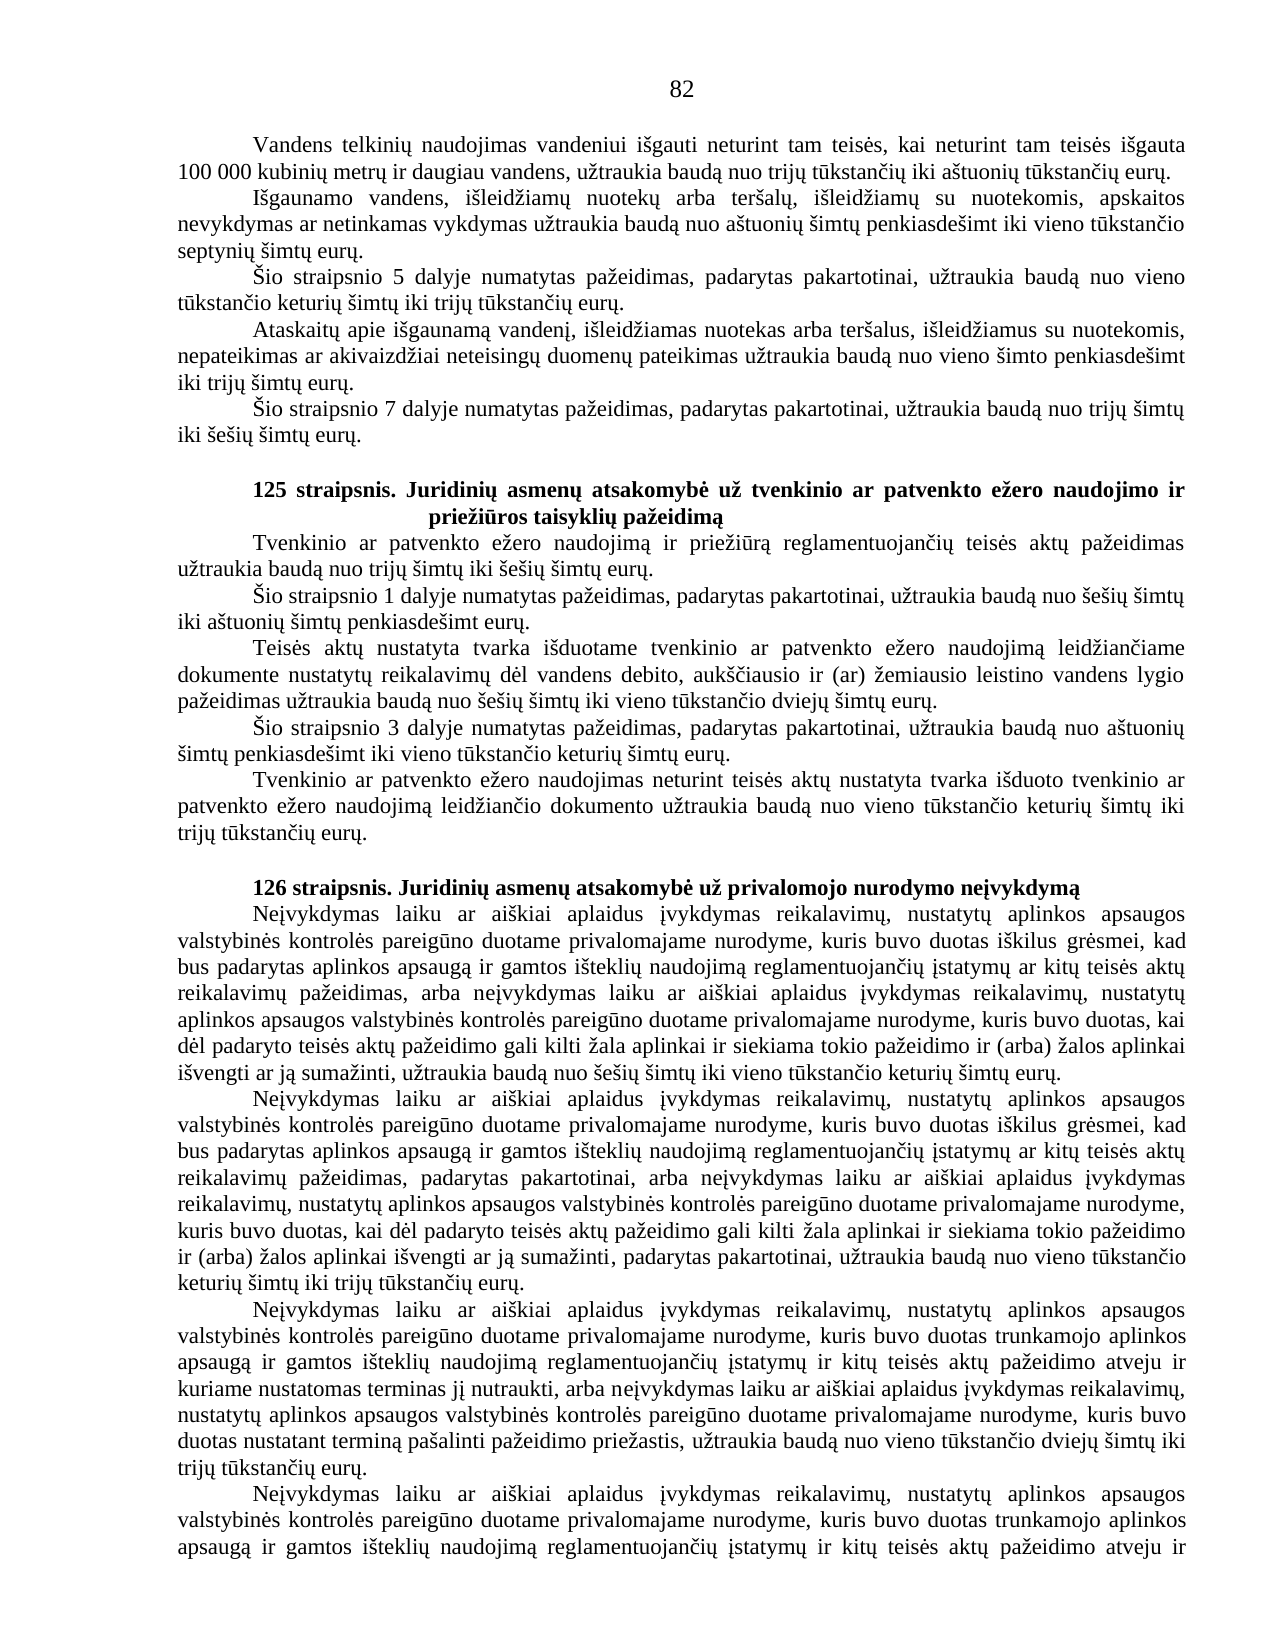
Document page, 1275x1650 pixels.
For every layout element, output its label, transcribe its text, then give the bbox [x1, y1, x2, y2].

text Tvenkinio ar patvenkto ežero naudojimas neturint teisės aktų nustatyta tvarka išduoto tvenkinio ar patvenkto ežero naudojimą leidžiančio dokumento užtraukia baudą nuo vieno tūkstančio keturių šimtų iki trijų tūkstančių eurų. [177, 766, 1186, 845]
text 126 straipsnis. Juridinių asmenų atsakomybė už privalomojo nurodymo neįvykdymą [252, 874, 1186, 900]
text 125 straipsnis. Juridinių asmenų atsakomybė už tvenkinio ar patvenkto ežero naudojimo ir priežiūros taisyklių pažeidimą [252, 476, 1186, 529]
text Šio straipsnio 7 dalyje numatytas pažeidimas, padarytas pakartotinai, užtraukia baudą nuo trijų šimtų iki šešių šimtų eurų. [177, 395, 1186, 448]
text Šio straipsnio 5 dalyje numatytas pažeidimas, padarytas pakartotinai, užtraukia baudą nuo vieno tūkstančio keturių šimtų iki trijų tūkstančių eurų. [177, 263, 1186, 316]
text Išgaunamo vandens, išleidžiamų nuotekų arba teršalų, išleidžiamų su nuotekomis, apskaitos nevykdymas ar netinkamas vykdymas užtraukia baudą nuo aštuonių šimtų penkiasdešimt iki vieno tūkstančio septynių šimtų eurų. [177, 184, 1186, 263]
text Ataskaitų apie išgaunamą vandenį, išleidžiamas nuotekas arba teršalus, išleidžiamus su nuotekomis, nepateikimas ar akivaizdžiai neteisingų duomenų pateikimas užtraukia baudą nuo vieno šimto penkiasdešimt iki trijų šimtų eurų. [177, 316, 1186, 395]
text Neįvykdymas laiku ar aiškiai aplaidus įvykdymas reikalavimų, nustatytų aplinkos apsaugos valstybinės kontrolės pareigūno duotame privalomajame nurodyme, kuris buvo duotas iškilus grėsmei, kad bus padarytas aplinkos apsaugą ir gamtos išteklių naudojimą reglamentuojančių įstatymų ar kitų teisės aktų reikalavimų pažeidimas, padarytas pakartotinai, arba neįvykdymas laiku ar aiškiai aplaidus įvykdymas reikalavimų, nustatytų aplinkos apsaugos valstybinės kontrolės pareigūno duotame privalomajame nurodyme, kuris buvo duotas, kai dėl padaryto teisės aktų pažeidimo gali kilti žala aplinkai ir siekiama tokio pažeidimo ir (arba) žalos aplinkai išvengti ar ją sumažinti, padarytas pakartotinai, užtraukia baudą nuo vieno tūkstančio keturių šimtų iki trijų tūkstančių eurų. [177, 1085, 1186, 1296]
text Šio straipsnio 1 dalyje numatytas pažeidimas, padarytas pakartotinai, užtraukia baudą nuo šešių šimtų iki aštuonių šimtų penkiasdešimt eurų. [177, 582, 1186, 634]
text Neįvykdymas laiku ar aiškiai aplaidus įvykdymas reikalavimų, nustatytų aplinkos apsaugos valstybinės kontrolės pareigūno duotame privalomajame nurodyme, kuris buvo duotas trunkamojo aplinkos apsaugą ir gamtos išteklių naudojimą reglamentuojančių įstatymų ir kitų teisės aktų pažeidimo atveju ir [177, 1480, 1186, 1559]
text Neįvykdymas laiku ar aiškiai aplaidus įvykdymas reikalavimų, nustatytų aplinkos apsaugos valstybinės kontrolės pareigūno duotame privalomajame nurodyme, kuris buvo duotas iškilus grėsmei, kad bus padarytas aplinkos apsaugą ir gamtos išteklių naudojimą reglamentuojančių įstatymų ar kitų teisės aktų reikalavimų pažeidimas, arba neįvykdymas laiku ar aiškiai aplaidus įvykdymas reikalavimų, nustatytų aplinkos apsaugos valstybinės kontrolės pareigūno duotame privalomajame nurodyme, kuris buvo duotas, kai dėl padaryto teisės aktų pažeidimo gali kilti žala aplinkai ir siekiama tokio pažeidimo ir (arba) žalos aplinkai išvengti ar ją sumažinti, užtraukia baudą nuo šešių šimtų iki vieno tūkstančio keturių šimtų eurų. [177, 900, 1186, 1085]
text Neįvykdymas laiku ar aiškiai aplaidus įvykdymas reikalavimų, nustatytų aplinkos apsaugos valstybinės kontrolės pareigūno duotame privalomajame nurodyme, kuris buvo duotas trunkamojo aplinkos apsaugą ir gamtos išteklių naudojimą reglamentuojančių įstatymų ir kitų teisės aktų pažeidimo atveju ir kuriame nustatomas terminas jį nutraukti, arba neįvykdymas laiku ar aiškiai aplaidus įvykdymas reikalavimų, nustatytų aplinkos apsaugos valstybinės kontrolės pareigūno duotame privalomajame nurodyme, kuris buvo duotas nustatant terminą pašalinti pažeidimo priežastis, užtraukia baudą nuo vieno tūkstančio dviejų šimtų iki trijų tūkstančių eurų. [177, 1296, 1186, 1480]
text Vandens telkinių naudojimas vandeniui išgauti neturint tam teisės, kai neturint tam teisės išgauta 100 000 kubinių metrų ir daugiau vandens, užtraukia baudą nuo trijų tūkstančių iki aštuonių tūkstančių eurų. [177, 131, 1186, 184]
text Tvenkinio ar patvenkto ežero naudojimą ir priežiūrą reglamentuojančių teisės aktų pažeidimas užtraukia baudą nuo trijų šimtų iki šešių šimtų eurų. [177, 529, 1186, 582]
text Šio straipsnio 3 dalyje numatytas pažeidimas, padarytas pakartotinai, užtraukia baudą nuo aštuonių šimtų penkiasdešimt iki vieno tūkstančio keturių šimtų eurų. [177, 713, 1186, 766]
text Teisės aktų nustatyta tvarka išduotame tvenkinio ar patvenkto ežero naudojimą leidžiančiame dokumente nustatytų reikalavimų dėl vandens debito, aukščiausio ir (ar) žemiausio leistino vandens lygio pažeidimas užtraukia baudą nuo šešių šimtų iki vieno tūkstančio dviejų šimtų eurų. [177, 634, 1186, 713]
